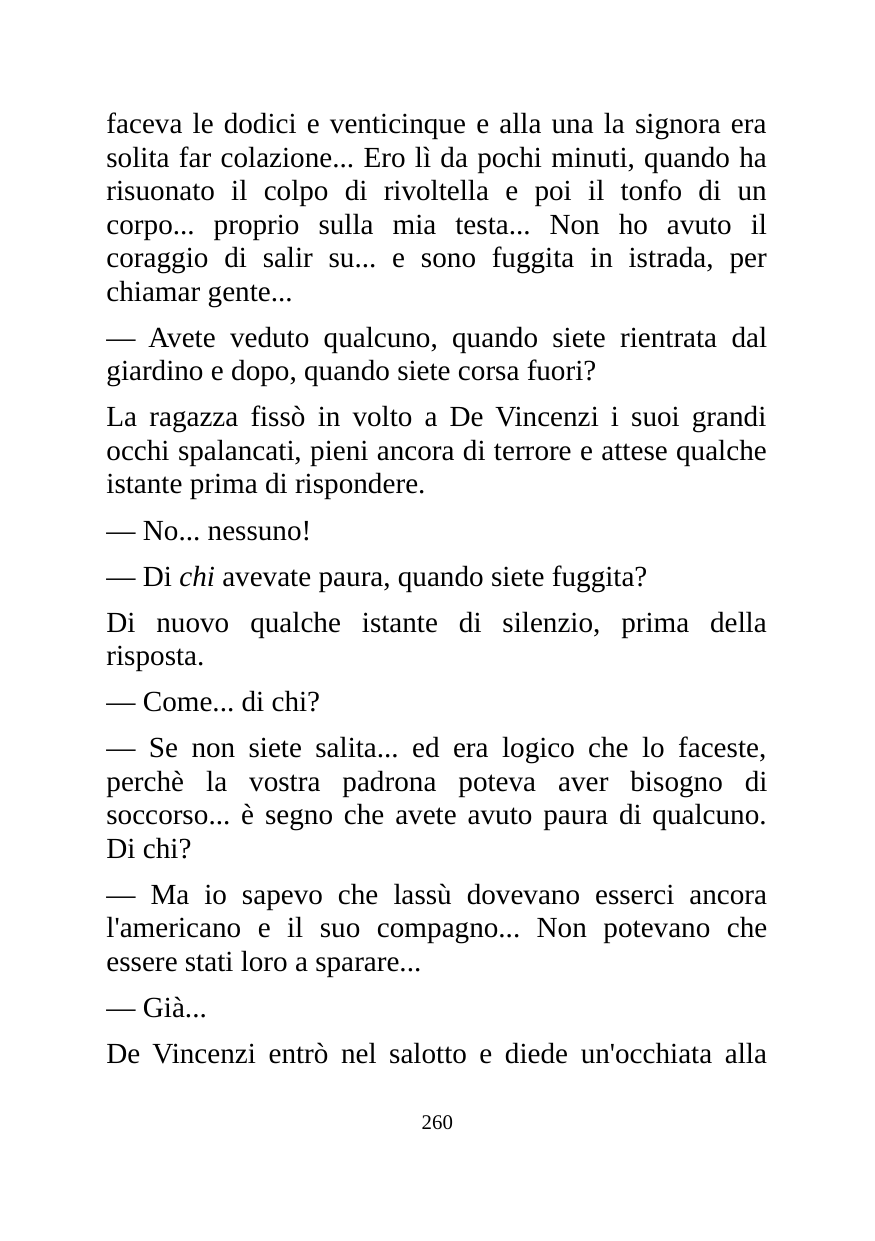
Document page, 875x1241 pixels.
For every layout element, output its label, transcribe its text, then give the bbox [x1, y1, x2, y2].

text La ragazza fissò in volto a De Vincenzi i suoi grandi occhi spalancati, pieni ancora di terrore e attese qualche istante prima di rispondere. [106, 399, 768, 500]
text — Se non siete salita... ed era logico che lo faceste, perchè la vostra padrona poteva aver bisogno di soccorso... è segno che avete avuto paura di qualcuno. Di chi? [106, 730, 768, 864]
text — No... nessuno! [106, 513, 768, 546]
text De Vincenzi entrò nel salotto e diede un'occhiata alla [106, 1036, 768, 1070]
text — Di chi avevate paura, quando siete fuggita? [106, 559, 768, 592]
text Di nuovo qualche istante di silenzio, prima della risposta. [106, 605, 768, 672]
text — Già... [106, 990, 768, 1024]
text — Ma io sapevo che lassù dovevano esserci ancora l'americano e il suo compagno... Non potevano che essere stati loro a sparare... [106, 877, 768, 978]
text — Come... di chi? [106, 684, 768, 718]
text faceva le dodici e venticinque e alla una la signora era solita far colazione... Ero lì da pochi minuti, quando ha risuonato il colpo di rivoltella e poi il tonfo di un corpo... proprio sulla mia testa... Non ho avuto il coraggio di salir su... e sono fuggita in istrada, per chiamar gente... [106, 106, 768, 307]
text — Avete veduto qualcuno, quando siete rientrata dal giardino e dopo, quando siete corsa fuori? [106, 320, 768, 387]
